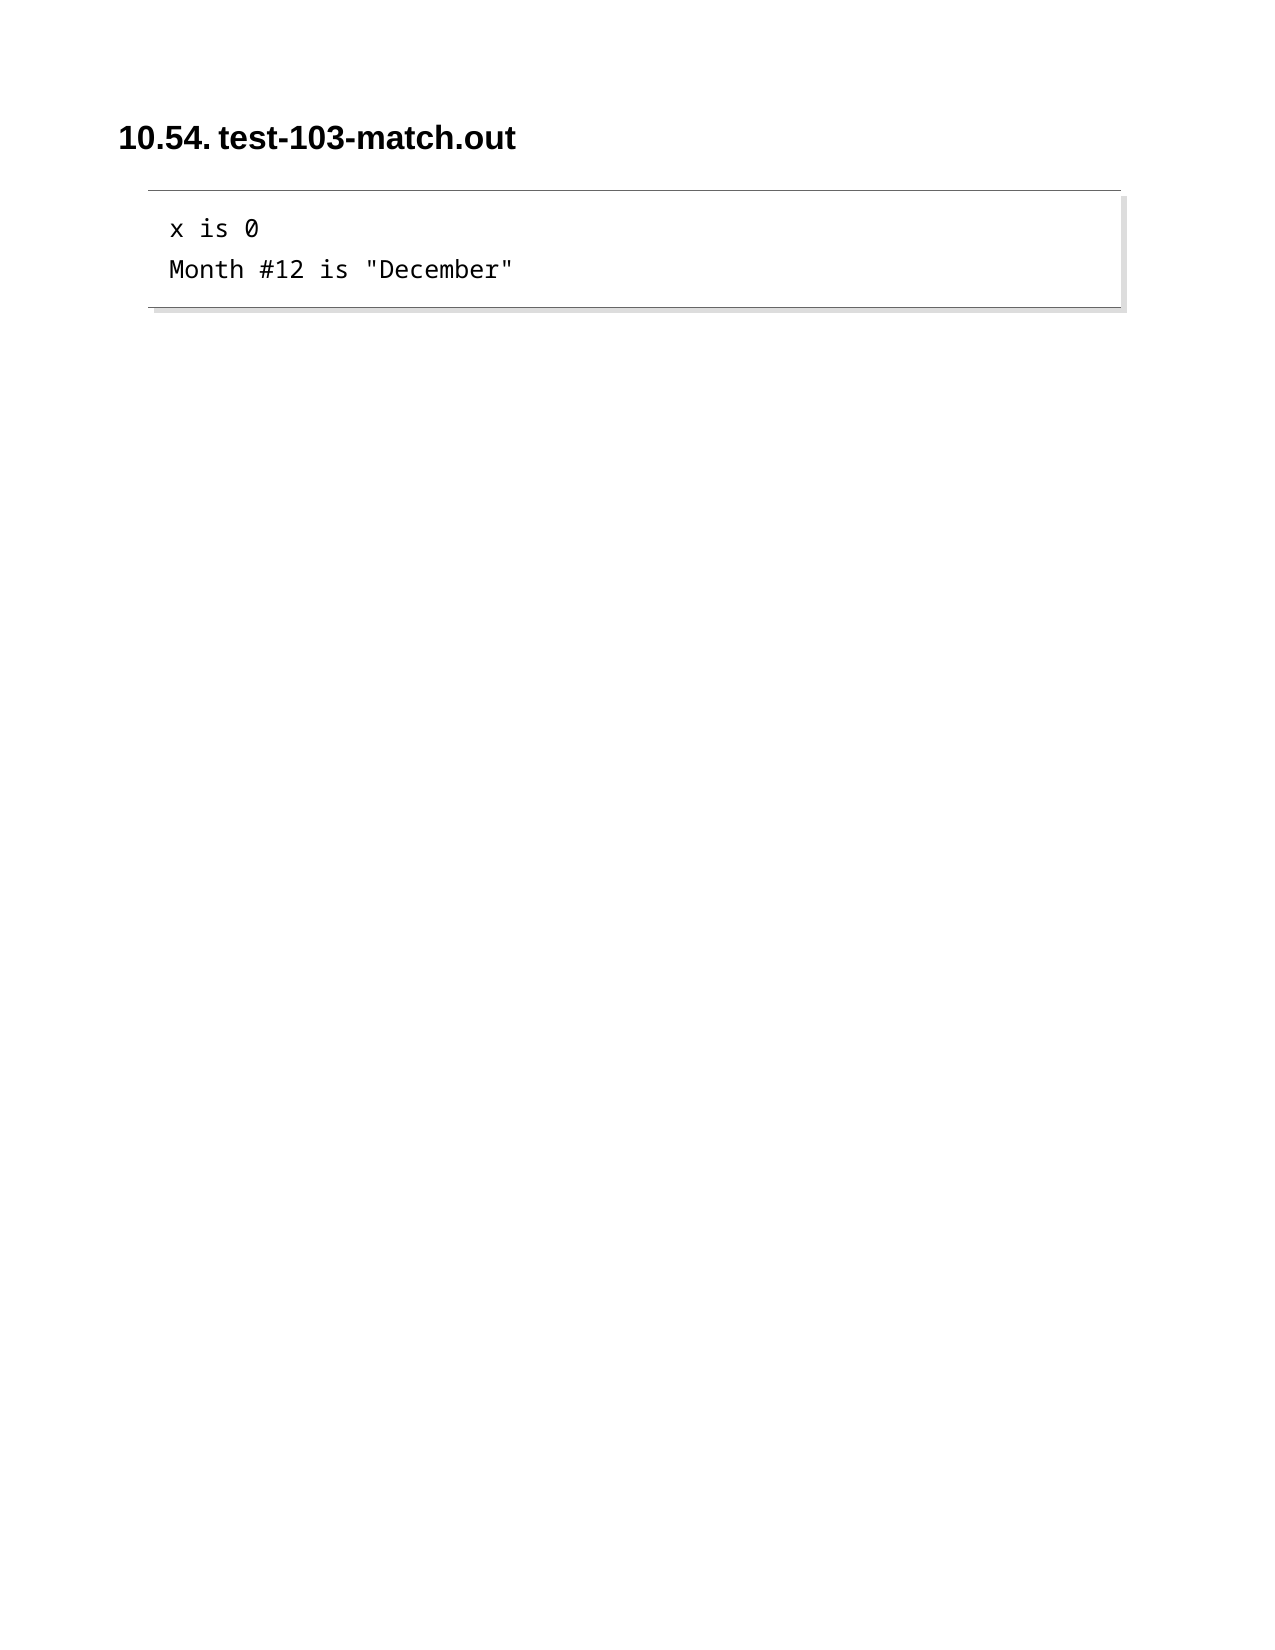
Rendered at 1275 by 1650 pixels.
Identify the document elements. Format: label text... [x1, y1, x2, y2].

text Month #12 is "December" [148, 231, 1121, 307]
subtitle test-103-match.out [118, 118, 1157, 157]
text x is 0 [148, 191, 1121, 231]
